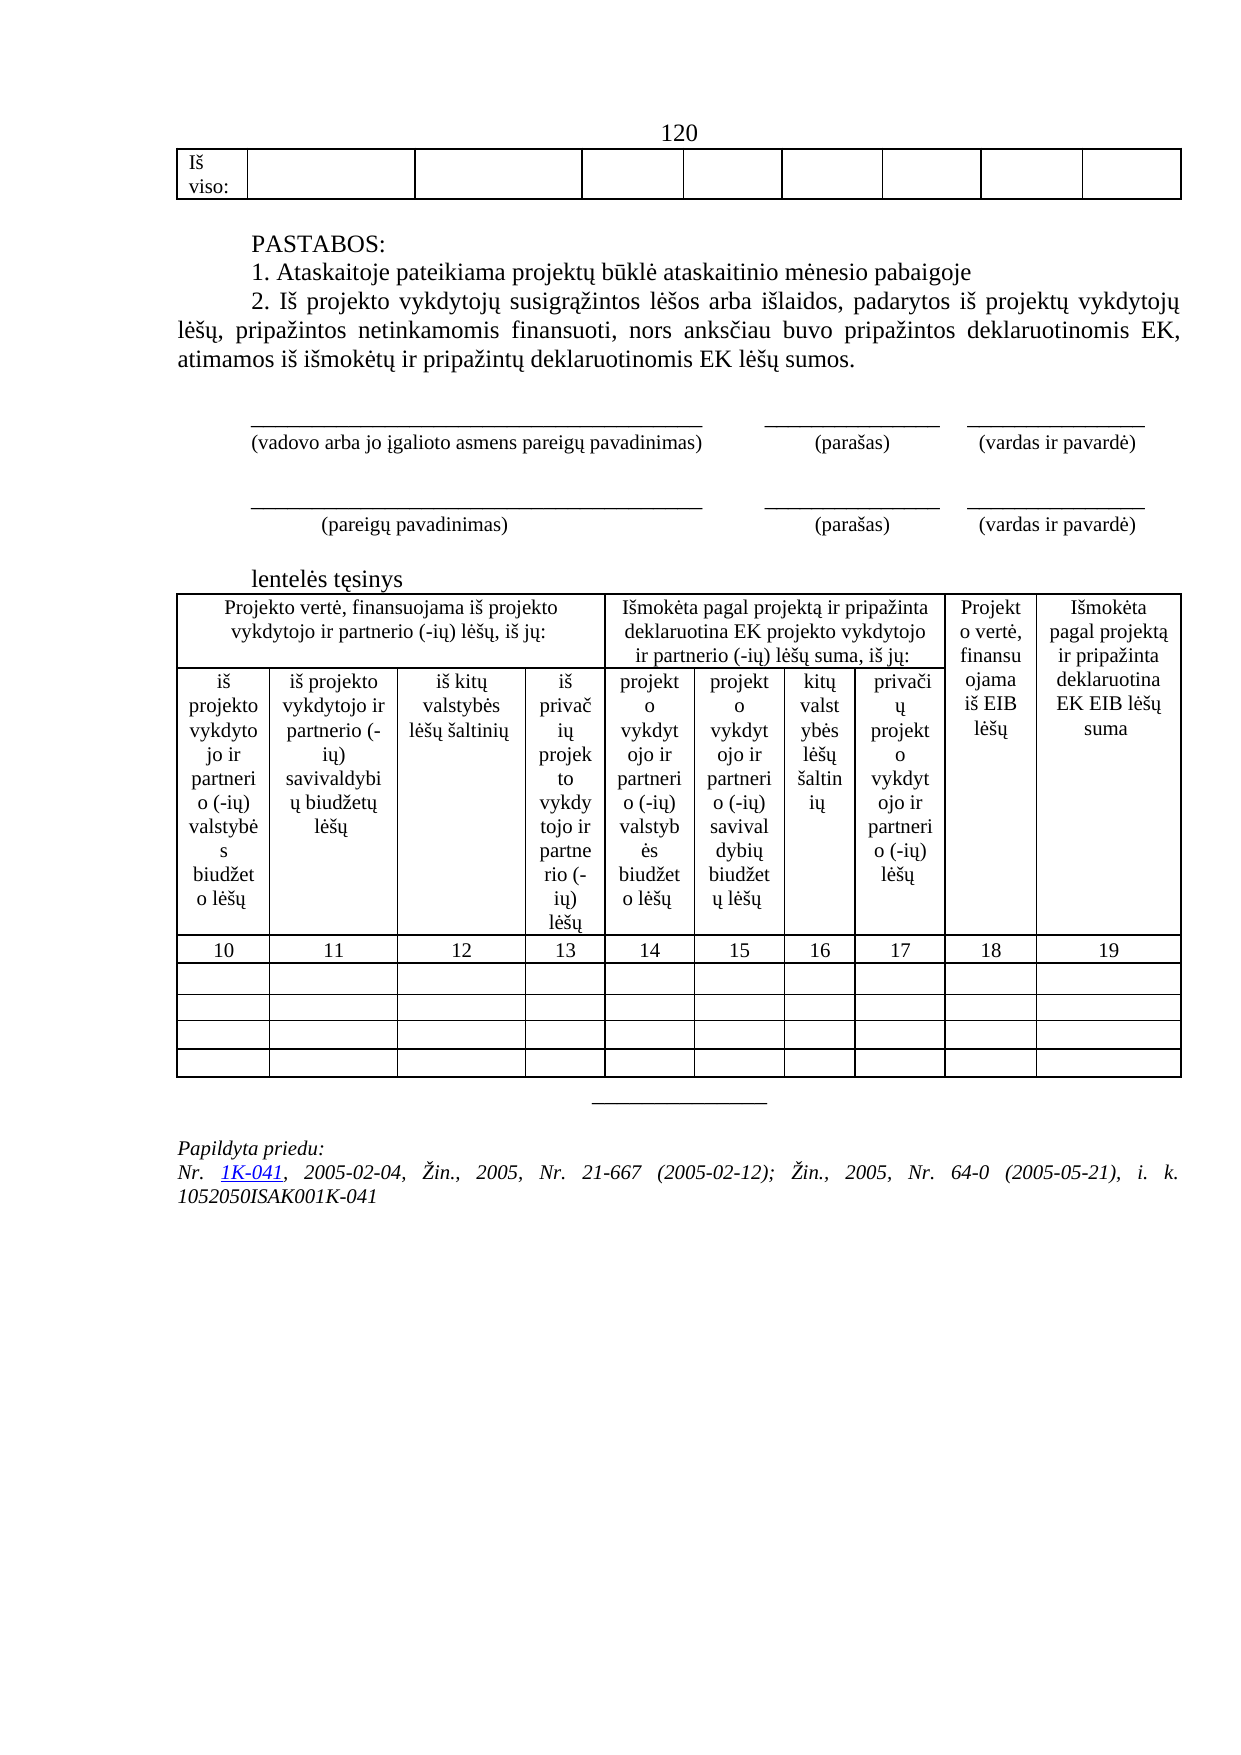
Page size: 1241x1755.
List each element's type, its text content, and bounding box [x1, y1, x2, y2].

table_cell [856, 995, 944, 1020]
table_cell 11 [270, 936, 397, 962]
table_cell projekto vykdytojo ir partnerio (-ių) savivaldybių biudžetų lėšų [695, 669, 784, 934]
text lentelės tęsinys [177, 564, 1181, 593]
table_cell [526, 1021, 604, 1048]
table_cell Iš viso: [178, 150, 247, 198]
table_cell [178, 964, 269, 993]
table_cell [785, 1050, 854, 1076]
table_cell [982, 150, 1082, 198]
table_cell 19 [1037, 936, 1180, 962]
text (pareigų pavadinimas) (parašas) (vardas ir pavardė) [177, 511, 1181, 536]
table_cell [398, 964, 525, 993]
table_cell [270, 1021, 397, 1048]
table_cell [856, 1050, 944, 1076]
table_cell 17 [856, 936, 944, 962]
table_cell privačių projekto vykdytojo ir partnerio (-ių) lėšų [856, 669, 944, 934]
table_cell 12 [398, 936, 525, 962]
text 2. Iš projekto vykdytojų susigrąžintos lėšos arba išlaidos, padarytos iš projektų vykdytojų lėšų, pripažintos netinkamomis finansuoti, nors anksčiau buvo pripažintos deklaruotinomis EK, atimamos iš išmokėtų ir pripažintų deklaruotinomis EK lėšų sumos. [177, 286, 1181, 372]
table_cell [1037, 964, 1180, 993]
table_cell [526, 964, 604, 993]
table_cell [583, 150, 683, 198]
table_cell iš privačių projekto vykdytojo ir partnerio (-ių) lėšų [526, 669, 604, 934]
table_cell 10 [178, 936, 269, 962]
table_cell 14 [606, 936, 694, 962]
table_cell [1037, 1050, 1180, 1076]
table_cell [606, 1021, 694, 1048]
table_cell [398, 1021, 525, 1048]
table_cell [785, 995, 854, 1020]
table_cell [695, 1050, 784, 1076]
table_header Projekto vertė, finansuojama iš EIB lėšų [946, 595, 1036, 934]
table_cell [526, 1050, 604, 1076]
table_cell 15 [695, 936, 784, 962]
table_cell [606, 995, 694, 1020]
table_cell [416, 150, 581, 198]
table_cell [526, 995, 604, 1020]
table_cell [270, 1050, 397, 1076]
table_cell [178, 1050, 269, 1076]
table_cell [783, 150, 882, 198]
table_cell [1037, 995, 1180, 1020]
table_cell [883, 150, 980, 198]
table_cell iš kitų valstybės lėšų šaltinių [398, 669, 525, 934]
table_cell [1083, 150, 1180, 198]
table_cell 16 [785, 936, 854, 962]
table_cell [695, 964, 784, 993]
text (vadovo arba jo įgalioto asmens pareigų pavadinimas) (parašas) (vardas ir pavardė) [177, 430, 1181, 454]
table_cell [946, 1050, 1036, 1076]
text Nr. 1K-041, 2005-02-04, Žin., 2005, Nr. 21-667 (2005-02-12); Žin., 2005, Nr. 64-0 (2005-05-21), i. k. 1052050ISAK001K-041 [177, 1160, 1181, 1208]
text ______________ [177, 1078, 1181, 1107]
table_cell [270, 964, 397, 993]
table_cell [398, 995, 525, 1020]
table_cell [178, 1021, 269, 1048]
table_cell [946, 1021, 1036, 1048]
table_cell [946, 995, 1036, 1020]
table_cell kitų valstybės lėšų šaltinių [785, 669, 854, 934]
table_cell [785, 1021, 854, 1048]
text 1. Ataskaitoje pateikiama projektų būklė ataskaitinio mėnesio pabaigoje [177, 257, 1181, 286]
table_cell [398, 1050, 525, 1076]
table_cell iš projekto vykdytojo ir partnerio (-ių) savivaldybių biudžetų lėšų [270, 669, 397, 934]
table_cell [270, 995, 397, 1020]
table_cell [856, 964, 944, 993]
text Papildyta priedu: [177, 1136, 1181, 1160]
table_cell iš projekto vykdytojo ir partnerio (-ių) valstybės biudžeto lėšų [178, 669, 269, 934]
table_cell [606, 964, 694, 993]
table_cell projekto vykdytojo ir partnerio (-ių) valstybės biudžeto lėšų [606, 669, 694, 934]
table_cell 13 [526, 936, 604, 962]
table_cell [248, 150, 414, 198]
table_cell [856, 1021, 944, 1048]
table_cell [695, 1021, 784, 1048]
table_cell [1037, 1021, 1180, 1048]
table_cell [695, 995, 784, 1020]
table_cell [178, 995, 269, 1020]
table_header Išmokėta pagal projektą ir pripažinta deklaruotina EK projekto vykdytojo ir partnerio (-ių) lėšų suma, iš jų: [606, 595, 944, 667]
table_cell 18 [946, 936, 1036, 962]
table_header Projekto vertė, finansuojama iš projekto vykdytojo ir partnerio (-ių) lėšų, iš jų: [178, 595, 604, 667]
table_cell [684, 150, 781, 198]
text PASTABOS: [177, 229, 1181, 257]
table_cell [785, 964, 854, 993]
table_header Išmokėta pagal projektą ir pripažinta deklaruotina EK EIB lėšų suma [1037, 595, 1180, 934]
table_cell [606, 1050, 694, 1076]
table_cell [946, 964, 1036, 993]
